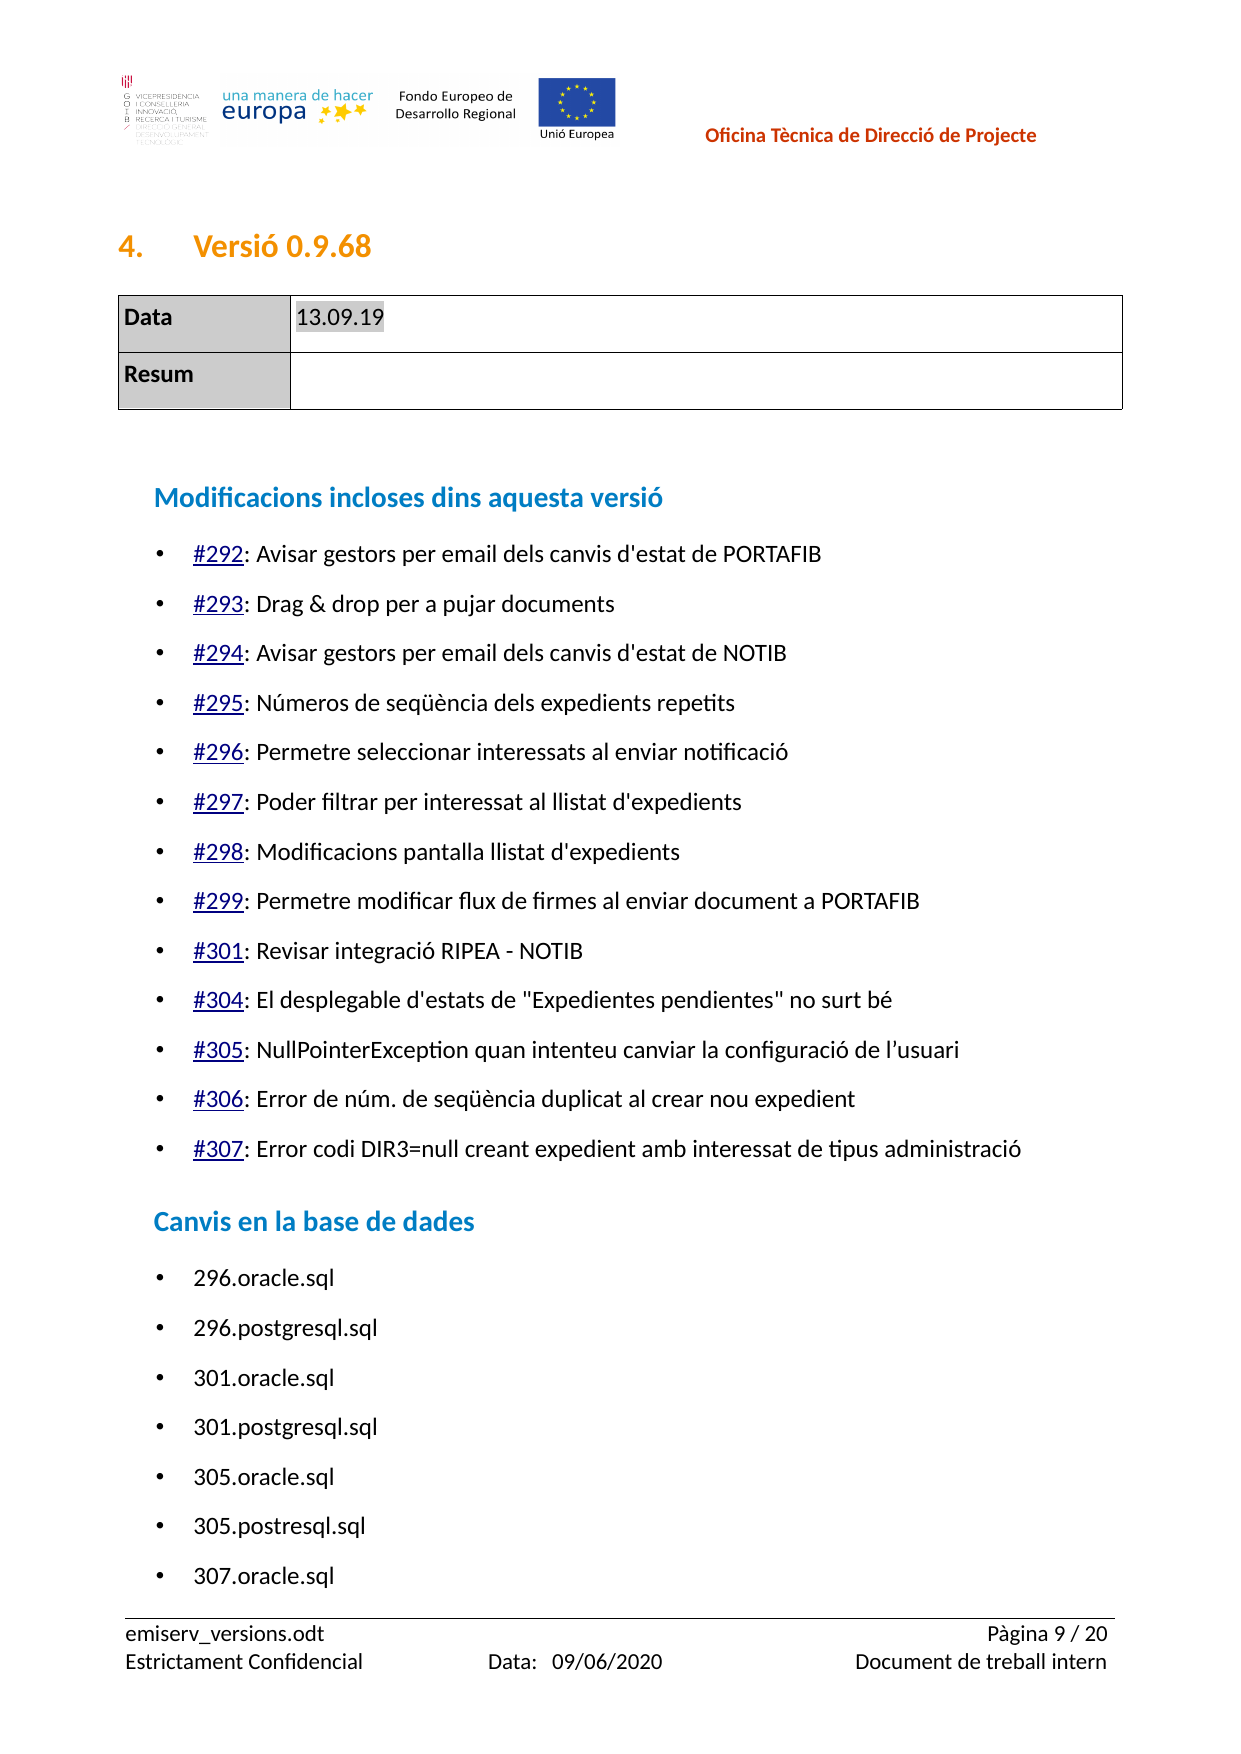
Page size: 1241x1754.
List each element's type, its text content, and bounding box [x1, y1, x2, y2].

list #306: Error de núm. de seqüència duplicat al crear nou expedient [156, 1083, 1122, 1114]
list #298: Modificacions pantalla llistat d'expedients [156, 836, 1122, 866]
list #301: Revisar integració RIPEA - NOTIB [156, 935, 1122, 965]
list 305.oracle.sql [156, 1461, 1122, 1491]
list #295: Números de seqüència dels expedients repetits [156, 687, 1122, 717]
list 296.oracle.sql [156, 1263, 1122, 1293]
table_header 13.09.19 [291, 296, 1122, 352]
list #294: Avisar gestors per email dels canvis d'estat de NOTIB [156, 637, 1122, 668]
list 301.postgresql.sql [156, 1411, 1122, 1442]
list #296: Permetre seleccionar interessats al enviar notificació [156, 736, 1122, 767]
list #304: El desplegable d'estats de "Expedientes pendientes" no surt bé [156, 984, 1122, 1015]
list 305.postresql.sql [156, 1511, 1122, 1541]
picture [118, 73, 213, 147]
list #307: Error codi DIR3=null creant expedient amb interessat de tipus administració [156, 1133, 1122, 1164]
list 307.oracle.sql [156, 1560, 1122, 1591]
list 301.oracle.sql [156, 1362, 1122, 1392]
subtitle Canvis en la base de dades [153, 1203, 1122, 1239]
list 296.postgresql.sql [156, 1312, 1122, 1343]
list #293: Drag & drop per a pujar documents [156, 588, 1122, 618]
picture [219, 73, 621, 147]
subtitle Versió 0.9.68 [118, 225, 1122, 266]
subtitle Modificacions incloses dins aquesta versió [153, 479, 1122, 514]
table_cell Resum [119, 353, 290, 408]
table_cell [291, 353, 1122, 408]
list #299: Permetre modificar flux de firmes al enviar document a PORTAFIB [156, 885, 1122, 916]
list #305: NullPointerException quan intenteu canviar la configuració de l’usuari [156, 1034, 1122, 1064]
table_header Data [119, 296, 290, 352]
list #292: Avisar gestors per email dels canvis d'estat de PORTAFIB [156, 538, 1122, 569]
list #297: Poder filtrar per interessat al llistat d'expedients [156, 786, 1122, 817]
